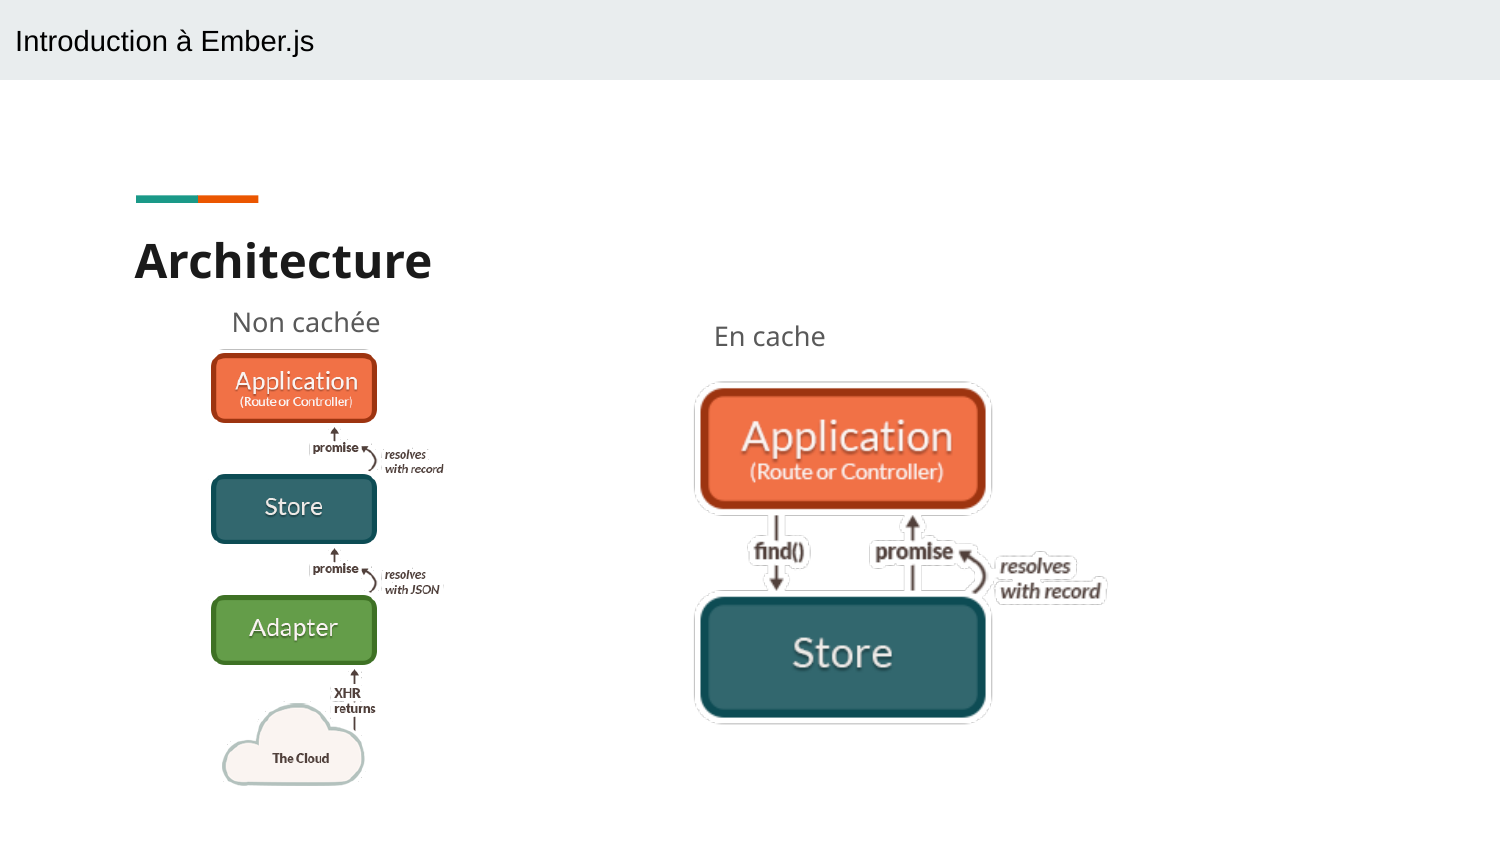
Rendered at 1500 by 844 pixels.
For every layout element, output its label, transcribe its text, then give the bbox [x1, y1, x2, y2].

text_box En cache [699, 304, 1381, 367]
title Architecture [119, 216, 1381, 305]
text_box Non cachée [216, 296, 448, 321]
picture [588, 365, 1119, 743]
picture [145, 339, 454, 802]
